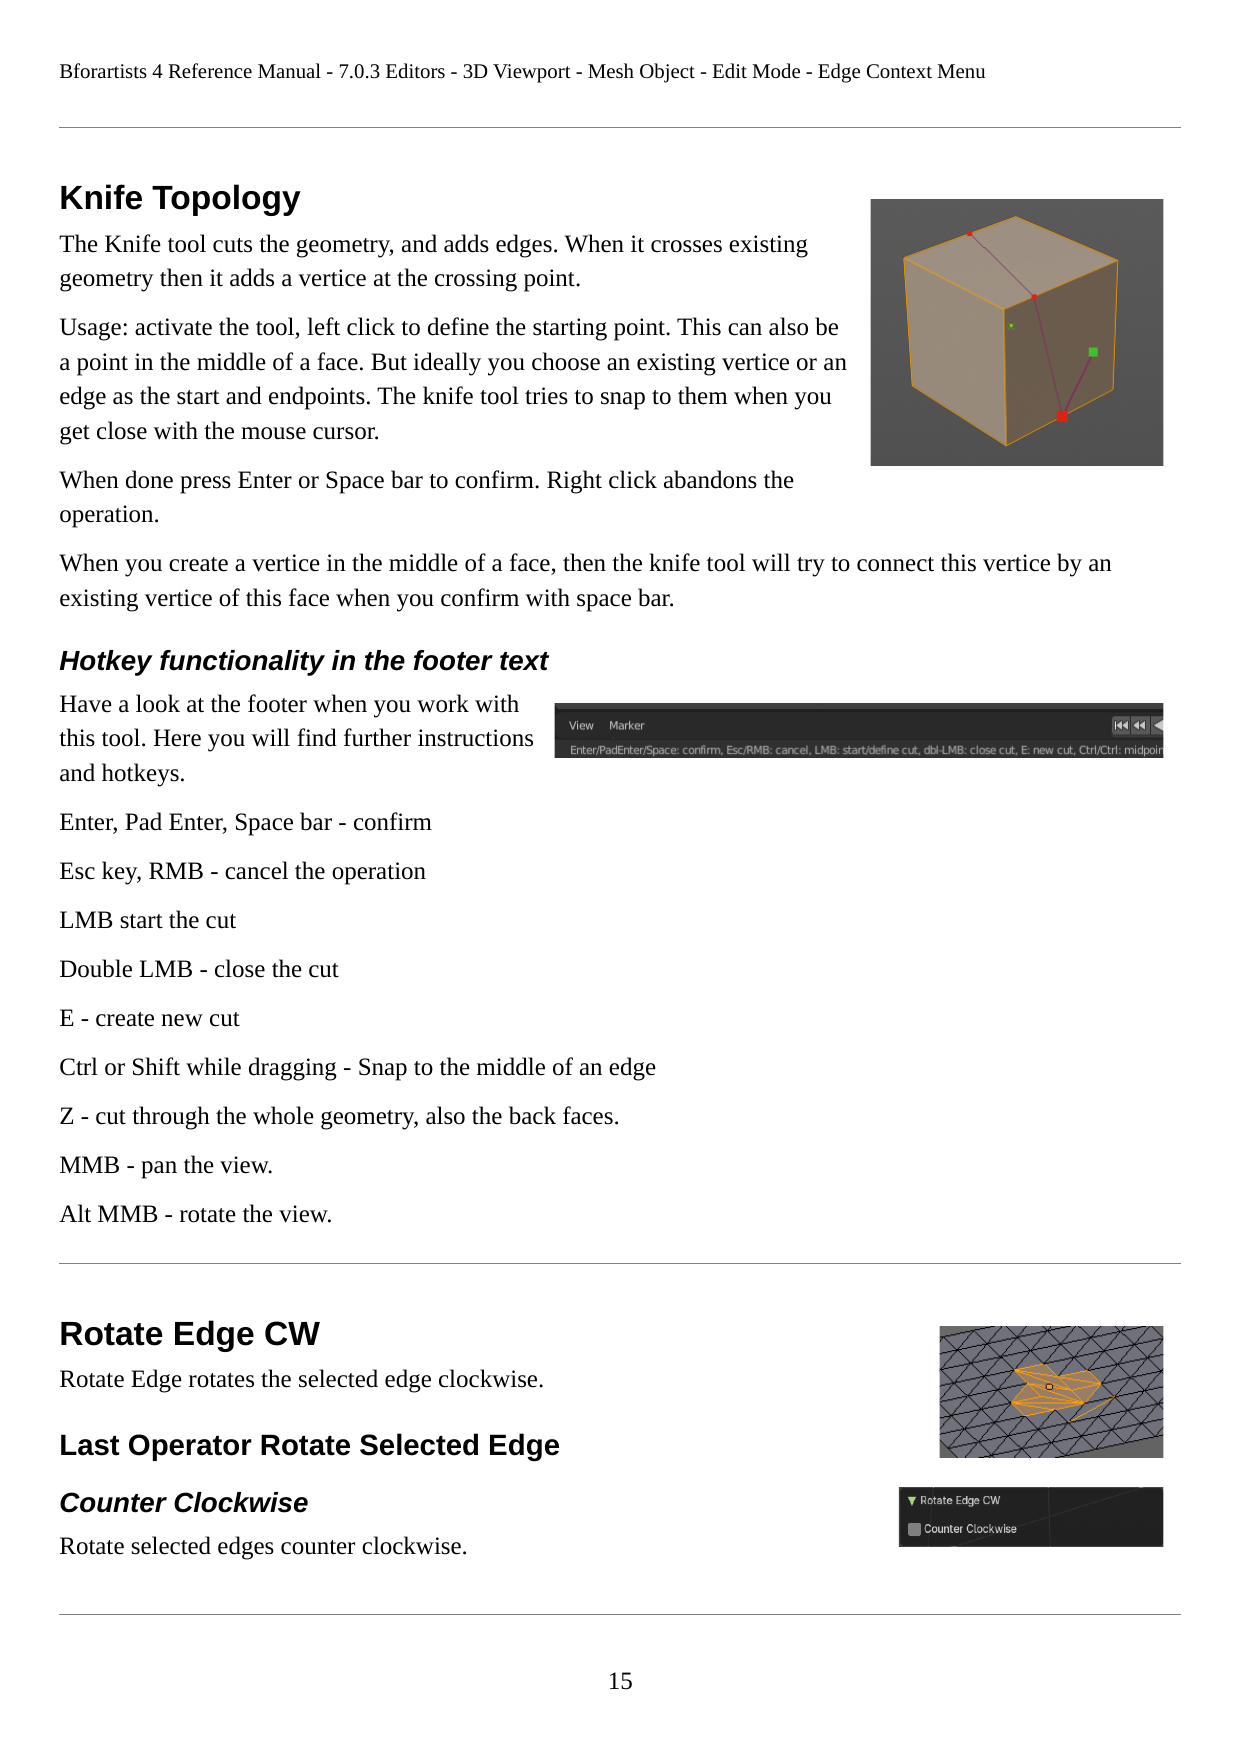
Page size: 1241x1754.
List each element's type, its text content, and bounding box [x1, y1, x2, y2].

text Usage: activate the tool, left click to define the starting point. This can also be a point in the middle of a face. But ideally you choose an existing vertice or an edge as the start and endpoints. The knife tool tries to snap to them when you get close with the mouse cursor. [59, 312, 870, 444]
text MMB - pan the view. [59, 1150, 1181, 1179]
text Double LMB - close the cut [59, 954, 1181, 983]
text Rotate Edge rotates the selected edge clockwise. [59, 1364, 939, 1393]
text Enter, Pad Enter, Space bar - confirm [59, 807, 1181, 836]
subtitle Last Operator Rotate Selected Edge [59, 1428, 1181, 1462]
subtitle Counter Clockwise [59, 1487, 898, 1519]
subtitle Knife Topology [59, 178, 1181, 216]
picture [898, 1487, 1164, 1547]
picture [870, 199, 1164, 466]
subtitle [1164, 1487, 1181, 1519]
text The Knife tool cuts the geometry, and adds edges. When it crosses existing geometry then it adds a vertice at the crossing point. [59, 229, 870, 292]
text Esc key, RMB - cancel the operation [59, 856, 1181, 884]
subtitle Hotkey functionality in the footer text [59, 644, 1181, 676]
text Have a look at the footer when you work with this tool. Here you will find further instructions and hotkeys. [59, 689, 1181, 786]
picture [939, 1326, 1164, 1458]
text When you create a vertice in the middle of a face, then the knife tool will try to connect this vertice by an existing vertice of this face when you confirm with space bar. [59, 548, 1181, 612]
text Rotate selected edges counter clockwise. [59, 1531, 1181, 1560]
text When done press Enter or Space bar to confirm. Right click abandons the operation. [59, 465, 1181, 528]
text Ctrl or Shift while dragging - Snap to the middle of an edge [59, 1052, 1181, 1081]
text LMB start the cut [59, 905, 1181, 934]
subtitle Rotate Edge CW [59, 1313, 1181, 1352]
picture [554, 703, 1164, 758]
text E - create new cut [59, 1003, 1181, 1032]
text Alt MMB - rotate the view. [59, 1199, 1181, 1228]
text Z - cut through the whole geometry, also the back faces. [59, 1101, 1181, 1130]
